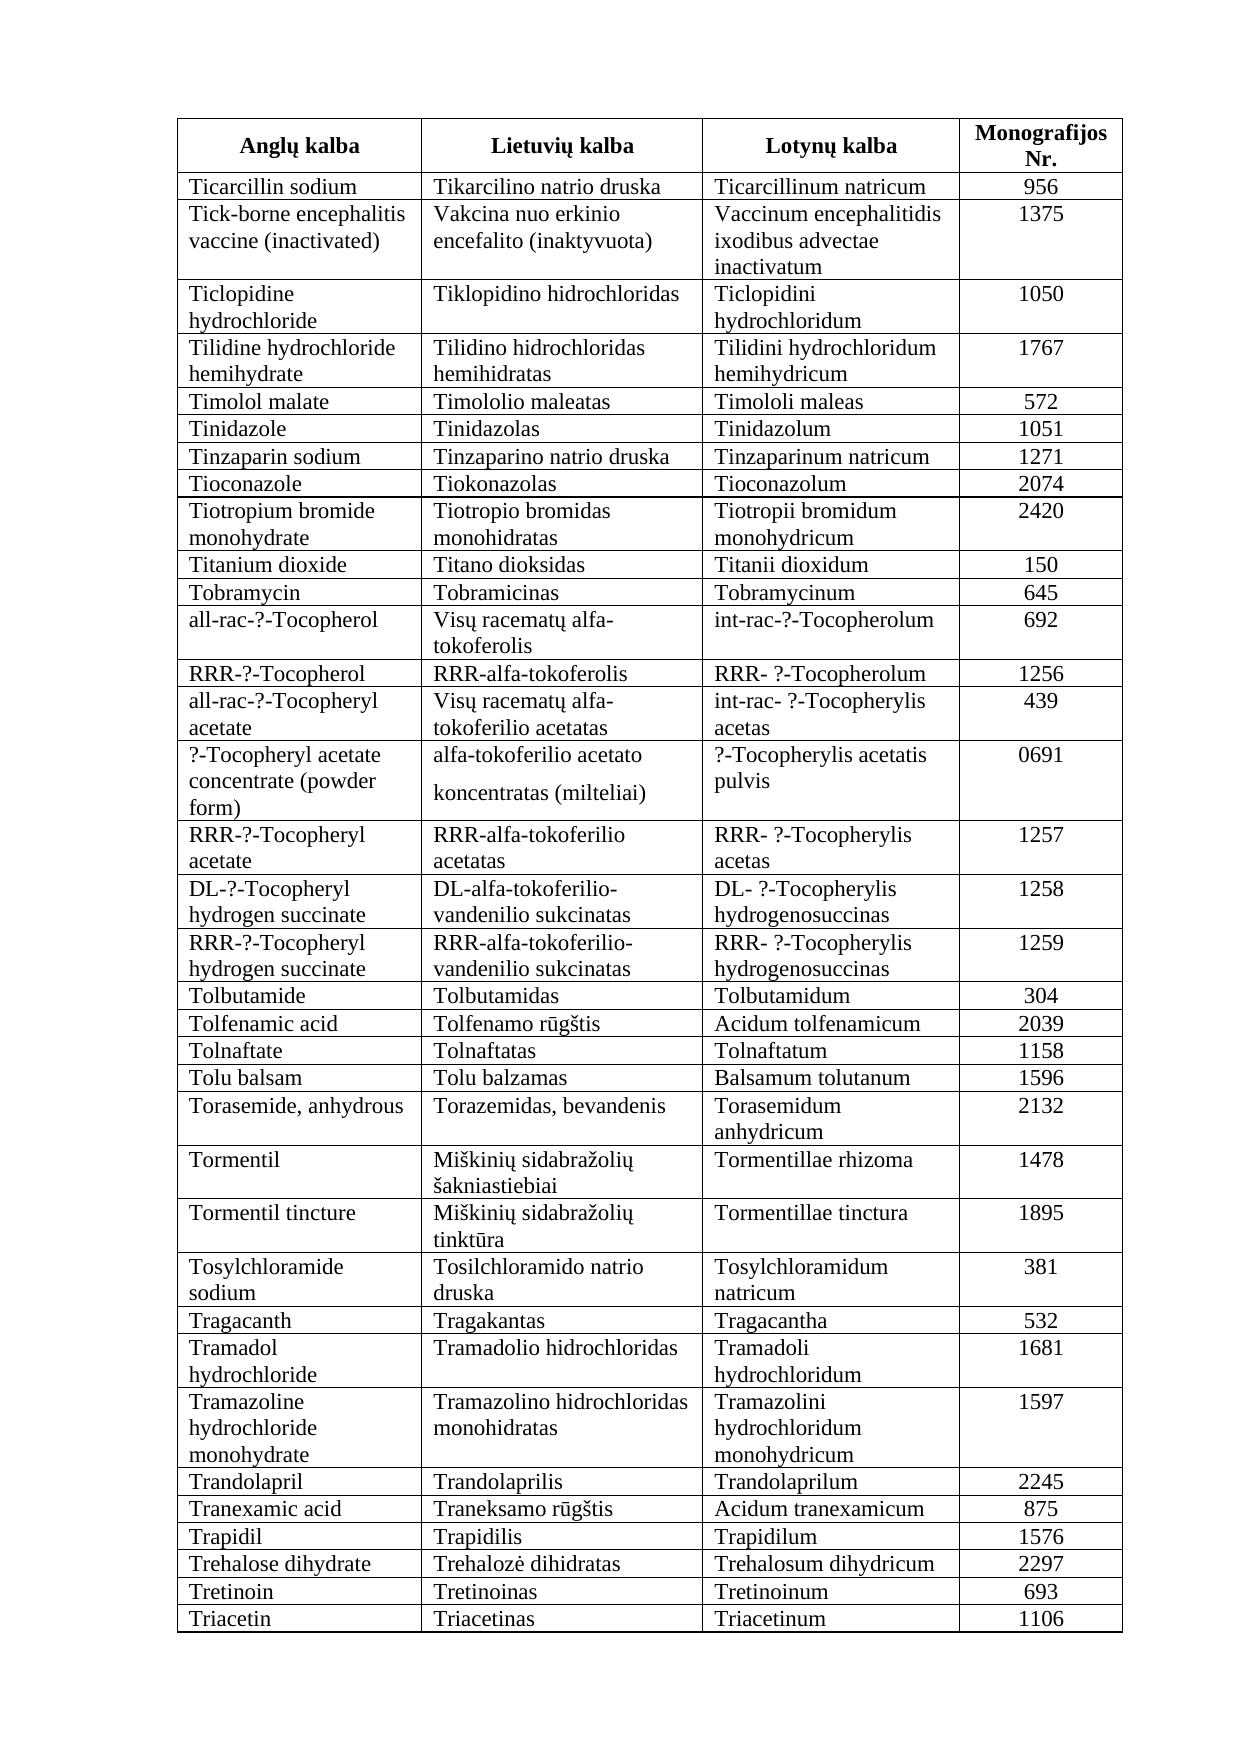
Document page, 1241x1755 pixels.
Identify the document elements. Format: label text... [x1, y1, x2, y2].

table_header Lotynų kalba [703, 119, 959, 172]
table_cell Tioconazole [178, 470, 421, 496]
table_cell 1271 [960, 443, 1122, 469]
table_cell alfa-tokoferilio acetato koncentratas (milteliai) [422, 741, 702, 820]
table_cell Tramadol hydrochloride [178, 1334, 421, 1387]
table_cell DL-?-Tocopheryl hydrogen succinate [178, 875, 421, 927]
table_cell 1597 [960, 1388, 1122, 1467]
table_cell 532 [960, 1307, 1122, 1333]
table_cell Tolfenamo rūgštis [422, 1010, 702, 1036]
table_cell Tolbutamidum [703, 982, 959, 1009]
table_cell 1576 [960, 1523, 1122, 1549]
table_cell int-rac-?-Tocopherolum [703, 606, 959, 659]
table_cell Tramazolini hydrochloridum monohydricum [703, 1388, 959, 1467]
table_cell 693 [960, 1578, 1122, 1604]
table_cell Tretinoin [178, 1578, 421, 1604]
table_cell Trehalosum dihydricum [703, 1550, 959, 1577]
table_cell 956 [960, 173, 1122, 199]
table_cell Tranexamic acid [178, 1496, 421, 1522]
table_cell 381 [960, 1253, 1122, 1306]
table_cell Tormentillae tinctura [703, 1199, 959, 1252]
table_cell Ticlopidine hydrochloride [178, 280, 421, 333]
table_cell RRR- ?-Tocopherylis acetas [703, 821, 959, 874]
table_cell Tilidine hydrochloride hemihydrate [178, 334, 421, 387]
table_cell Tosylchloramidum natricum [703, 1253, 959, 1306]
table_cell Tinzaparin sodium [178, 443, 421, 469]
table_cell 1158 [960, 1037, 1122, 1063]
table_cell Miškinių sidabražolių tinktūra [422, 1199, 702, 1252]
table_header Lietuvių kalba [422, 119, 702, 172]
table_cell Tolbutamidas [422, 982, 702, 1009]
table_cell Acidum tranexamicum [703, 1496, 959, 1522]
table_cell 2132 [960, 1092, 1122, 1144]
table_cell Titanium dioxide [178, 551, 421, 578]
table_cell Tick-borne encephalitis vaccine (inactivated) [178, 200, 421, 279]
table_cell Tolnaftatum [703, 1037, 959, 1063]
table_cell Tiokonazolas [422, 470, 702, 496]
table_cell Trapidilum [703, 1523, 959, 1549]
table_cell Tolnaftatas [422, 1037, 702, 1063]
table_cell Tiotropii bromidum monohydricum [703, 498, 959, 550]
table_cell 2297 [960, 1550, 1122, 1577]
table_cell Torazemidas, bevandenis [422, 1092, 702, 1144]
table_cell Torasemide, anhydrous [178, 1092, 421, 1144]
table_cell Timololio maleatas [422, 388, 702, 414]
table_cell Trandolaprilis [422, 1468, 702, 1494]
table_cell Tiotropio bromidas monohidratas [422, 498, 702, 550]
table_cell Trapidilis [422, 1523, 702, 1549]
table_cell 2074 [960, 470, 1122, 496]
table_cell Trapidil [178, 1523, 421, 1549]
table_cell 1106 [960, 1605, 1122, 1631]
table_cell Tolu balzamas [422, 1065, 702, 1091]
table_cell 439 [960, 687, 1122, 740]
table_cell RRR- ?-Tocopherylis hydrogenosuccinas [703, 929, 959, 981]
table_cell ?-Tocopherylis acetatis pulvis [703, 741, 959, 820]
table_cell Traneksamo rūgštis [422, 1496, 702, 1522]
table_cell Tinzaparinum natricum [703, 443, 959, 469]
table_cell Tikarcilino natrio druska [422, 173, 702, 199]
table_cell Tinzaparino natrio druska [422, 443, 702, 469]
table_cell Tretinoinum [703, 1578, 959, 1604]
table_cell Tramadoli hydrochloridum [703, 1334, 959, 1387]
table_cell 1256 [960, 660, 1122, 686]
table_cell DL- ?-Tocopherylis hydrogenosuccinas [703, 875, 959, 927]
table_cell Tormentillae rhizoma [703, 1146, 959, 1198]
table_cell 1050 [960, 280, 1122, 333]
table_cell Trandolaprilum [703, 1468, 959, 1494]
table_header Monografijos Nr. [960, 119, 1122, 172]
table_cell Tormentil [178, 1146, 421, 1198]
table_cell 1259 [960, 929, 1122, 981]
table_cell Tobramycin [178, 579, 421, 605]
table_cell Tobramicinas [422, 579, 702, 605]
table_cell Tioconazolum [703, 470, 959, 496]
table_cell Visų racematų alfa-tokoferolis [422, 606, 702, 659]
table_cell 150 [960, 551, 1122, 578]
table_cell Tramazoline hydrochloride monohydrate [178, 1388, 421, 1467]
table_cell Tolbutamide [178, 982, 421, 1009]
table_cell Tilidini hydrochloridum hemihydricum [703, 334, 959, 387]
table_cell ?-Tocopheryl acetate concentrate (powder form) [178, 741, 421, 820]
table_cell Triacetinas [422, 1605, 702, 1631]
table_cell Timolol malate [178, 388, 421, 414]
table_cell RRR-alfa-tokoferilio acetatas [422, 821, 702, 874]
table_cell 1681 [960, 1334, 1122, 1387]
table_cell Tobramycinum [703, 579, 959, 605]
table_cell RRR-alfa-tokoferilio- vandenilio sukcinatas [422, 929, 702, 981]
table_cell Tramazolino hidrochloridas monohidratas [422, 1388, 702, 1467]
table_cell Tosilchloramido natrio druska [422, 1253, 702, 1306]
table_cell Tolfenamic acid [178, 1010, 421, 1036]
table_cell Trandolapril [178, 1468, 421, 1494]
table_cell 692 [960, 606, 1122, 659]
table_cell Vakcina nuo erkinio encefalito (inaktyvuota) [422, 200, 702, 279]
table_cell Acidum tolfenamicum [703, 1010, 959, 1036]
table_cell int-rac- ?-Tocopherylis acetas [703, 687, 959, 740]
table_cell 2245 [960, 1468, 1122, 1494]
table_cell Tinidazolum [703, 415, 959, 442]
table_cell RRR-?-Tocopheryl hydrogen succinate [178, 929, 421, 981]
table_cell Tolu balsam [178, 1065, 421, 1091]
table_cell 1767 [960, 334, 1122, 387]
table_header Anglų kalba [178, 119, 421, 172]
table_cell Tosylchloramide sodium [178, 1253, 421, 1306]
table_cell Tiklopidino hidrochloridas [422, 280, 702, 333]
table_cell Triacetin [178, 1605, 421, 1631]
table_cell Titano dioksidas [422, 551, 702, 578]
table_cell Tormentil tincture [178, 1199, 421, 1252]
table_cell Tragakantas [422, 1307, 702, 1333]
table_cell Vaccinum encephalitidis ixodibus advectae inactivatum [703, 200, 959, 279]
table_cell Tramadolio hidrochloridas [422, 1334, 702, 1387]
table_cell Balsamum tolutanum [703, 1065, 959, 1091]
table_cell 0691 [960, 741, 1122, 820]
table_cell 1051 [960, 415, 1122, 442]
table_cell 1258 [960, 875, 1122, 927]
table_cell Visų racematų alfa-tokoferilio acetatas [422, 687, 702, 740]
table_cell Ticlopidini hydrochloridum [703, 280, 959, 333]
table_cell Ticarcillin sodium [178, 173, 421, 199]
table_cell 1257 [960, 821, 1122, 874]
table_cell all-rac-?-Tocopherol [178, 606, 421, 659]
table_cell Tiotropium bromide monohydrate [178, 498, 421, 550]
table_cell Timololi maleas [703, 388, 959, 414]
table_cell Tretinoinas [422, 1578, 702, 1604]
table_cell Trehalose dihydrate [178, 1550, 421, 1577]
table_cell Tilidino hidrochloridas hemihidratas [422, 334, 702, 387]
table_cell Ticarcillinum natricum [703, 173, 959, 199]
table_cell 1596 [960, 1065, 1122, 1091]
table_cell 1478 [960, 1146, 1122, 1198]
table_cell Titanii dioxidum [703, 551, 959, 578]
table_cell Tragacantha [703, 1307, 959, 1333]
table_cell 1895 [960, 1199, 1122, 1252]
table_cell RRR-alfa-tokoferolis [422, 660, 702, 686]
table_cell RRR-?-Tocopherol [178, 660, 421, 686]
table_cell 1375 [960, 200, 1122, 279]
table_cell RRR- ?-Tocopherolum [703, 660, 959, 686]
table_cell Torasemidum anhydricum [703, 1092, 959, 1144]
table_cell 2039 [960, 1010, 1122, 1036]
table_cell all-rac-?-Tocopheryl acetate [178, 687, 421, 740]
table_cell 2420 [960, 498, 1122, 550]
table_cell 645 [960, 579, 1122, 605]
table_cell Tinidazole [178, 415, 421, 442]
table_cell Triacetinum [703, 1605, 959, 1631]
table_cell DL-alfa-tokoferilio- vandenilio sukcinatas [422, 875, 702, 927]
table_cell RRR-?-Tocopheryl acetate [178, 821, 421, 874]
table_cell Trehalozė dihidratas [422, 1550, 702, 1577]
table_cell Tinidazolas [422, 415, 702, 442]
table_cell 572 [960, 388, 1122, 414]
table_cell 304 [960, 982, 1122, 1009]
table_cell 875 [960, 1496, 1122, 1522]
table_cell Tragacanth [178, 1307, 421, 1333]
table_cell Tolnaftate [178, 1037, 421, 1063]
table_cell Miškinių sidabražolių šakniastiebiai [422, 1146, 702, 1198]
